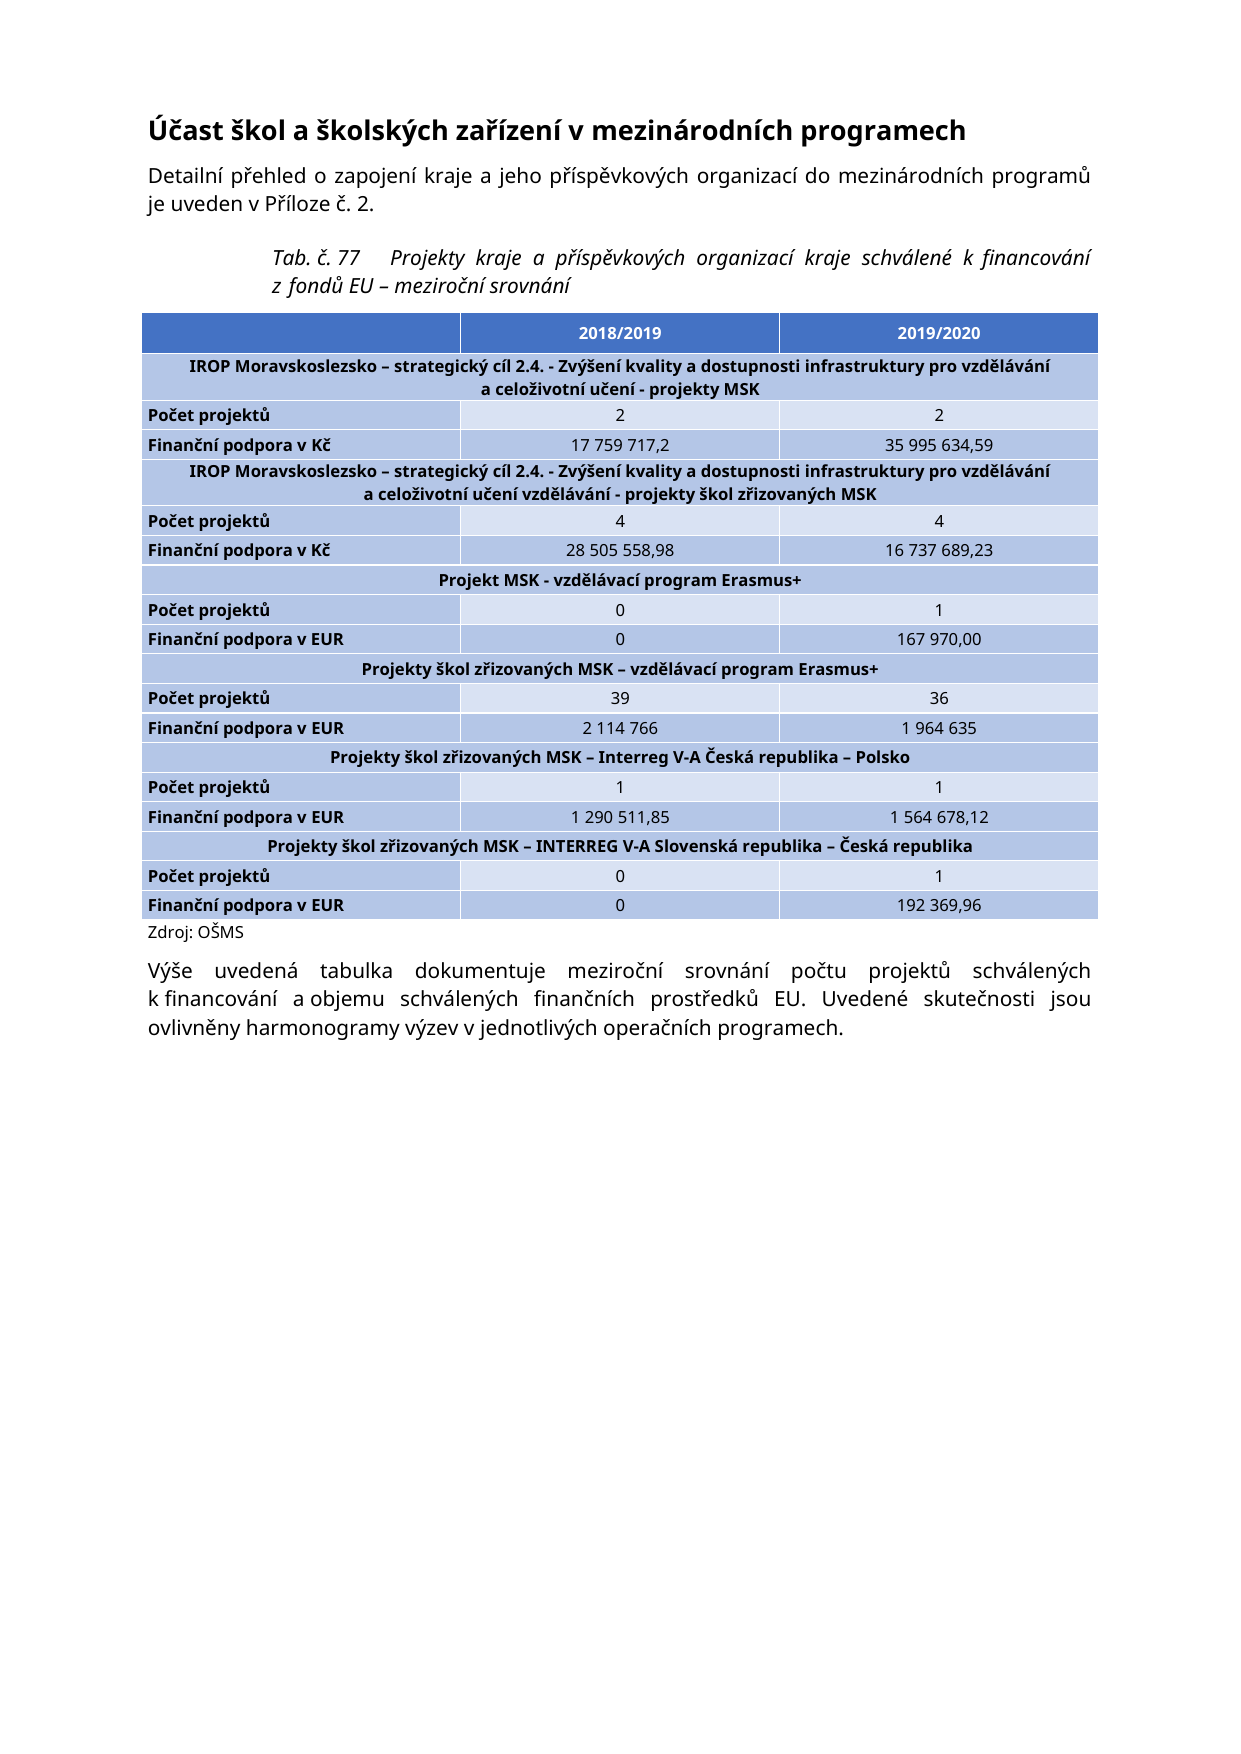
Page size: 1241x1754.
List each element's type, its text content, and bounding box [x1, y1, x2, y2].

table_cell Finanční podpora v EUR [142, 802, 460, 831]
table_cell 2 [780, 401, 1098, 429]
table_header 2019/2020 [780, 313, 1098, 353]
table_cell IROP Moravskoslezsko – strategický cíl 2.4. - Zvýšení kvality a dostupnosti infrastruktury pro vzdělávání a celoživotní učení - projekty MSK [142, 354, 1098, 400]
table_cell 0 [461, 861, 779, 890]
table_cell 16 737 689,23 [780, 536, 1098, 564]
table_cell 1 [461, 773, 779, 801]
table_cell Finanční podpora v Kč [142, 430, 460, 459]
table_cell 4 [461, 506, 779, 535]
table_cell 36 [780, 684, 1098, 712]
text Detailní přehled o zapojení kraje a jeho příspěvkových organizací do mezinárodních programů je uveden v Příloze č. 2. [148, 161, 1092, 218]
table_cell Počet projektů [142, 861, 460, 890]
table_cell 1 [780, 861, 1098, 890]
table_cell Počet projektů [142, 506, 460, 535]
table_cell 0 [461, 625, 779, 653]
table_cell 1 [780, 595, 1098, 624]
table_cell Finanční podpora v EUR [142, 625, 460, 653]
table_cell 1 [780, 773, 1098, 801]
table_cell Projekty škol zřizovaných MSK – Interreg V-A Česká republika – Polsko [142, 743, 1098, 772]
list Projekty kraje a příspěvkových organizací kraje schválené k financování z fondů EU – meziroční srovnání [272, 243, 1092, 299]
table_cell 2 114 766 [461, 714, 779, 742]
table_cell Počet projektů [142, 595, 460, 624]
table_cell 39 [461, 684, 779, 712]
table_cell Finanční podpora v EUR [142, 891, 460, 919]
table_header 2018/2019 [461, 313, 779, 353]
table_cell 192 369,96 [780, 891, 1098, 919]
subtitle Účast škol a školských zařízení v mezinárodních programech [148, 111, 1092, 148]
table_cell 17 759 717,2 [461, 430, 779, 459]
table_cell Počet projektů [142, 773, 460, 801]
table_cell 0 [461, 891, 779, 919]
table_cell Finanční podpora v EUR [142, 714, 460, 742]
table_cell 35 995 634,59 [780, 430, 1098, 459]
table_cell 1 964 635 [780, 714, 1098, 742]
text Výše uvedená tabulka dokumentuje meziroční srovnání počtu projektů schválených k financování a objemu schválených finančních prostředků EU. Uvedené skutečnosti jsou ovlivněny harmonogramy výzev v jednotlivých operačních programech. [148, 956, 1092, 1041]
table_cell 4 [780, 506, 1098, 535]
table_cell 2 [461, 401, 779, 429]
table_cell Počet projektů [142, 684, 460, 712]
table_cell Finanční podpora v Kč [142, 536, 460, 564]
table_cell 0 [461, 595, 779, 624]
table_cell 1 290 511,85 [461, 802, 779, 831]
table_cell Počet projektů [142, 401, 460, 429]
table_cell 28 505 558,98 [461, 536, 779, 564]
table_cell 167 970,00 [780, 625, 1098, 653]
table_cell Projekty škol zřizovaných MSK – vzdělávací program Erasmus+ [142, 654, 1098, 683]
table_cell 1 564 678,12 [780, 802, 1098, 831]
text Zdroj: OŠMS [148, 921, 1092, 943]
table_cell Projekt MSK - vzdělávací program Erasmus+ [142, 566, 1098, 594]
table_cell Projekty škol zřizovaných MSK – INTERREG V-A Slovenská republika – Česká republika [142, 832, 1098, 860]
table_header [142, 313, 460, 353]
table_cell IROP Moravskoslezsko – strategický cíl 2.4. - Zvýšení kvality a dostupnosti infrastruktury pro vzdělávání a celoživotní učení vzdělávání - projekty škol zřizovaných MSK [142, 460, 1098, 505]
